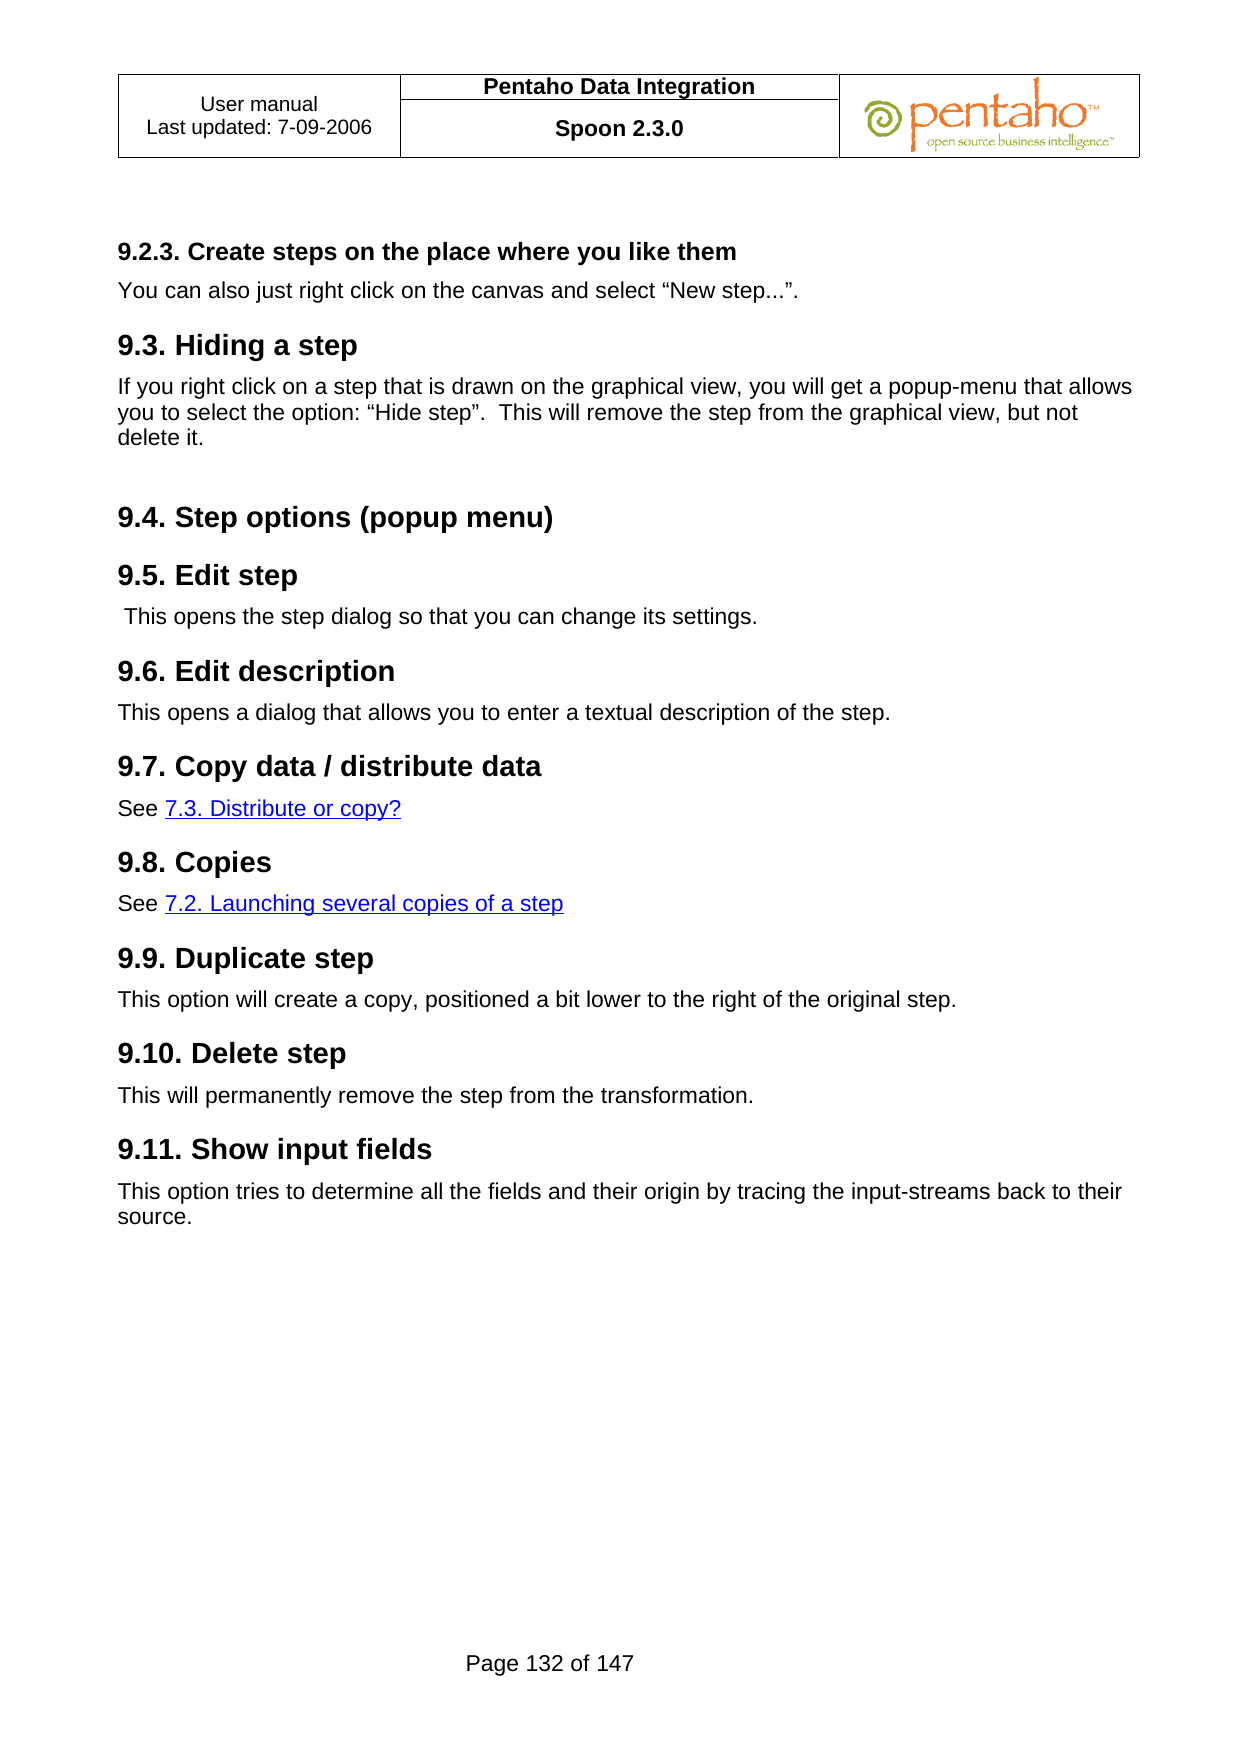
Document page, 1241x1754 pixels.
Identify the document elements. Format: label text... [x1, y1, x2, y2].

text You can also just right click on the canvas and select “New step...”. [117, 278, 1137, 304]
subtitle Duplicate step [117, 942, 1137, 974]
text This option tries to determine all the fields and their origin by tracing the input-streams back to their source. [117, 1178, 1137, 1229]
text See 7.3. Distribute or copy? [117, 795, 1137, 821]
subtitle Copies [117, 846, 1137, 879]
subtitle Step options (popup menu) [117, 501, 1137, 534]
subtitle Create steps on the place where you like them [117, 238, 1137, 266]
subtitle Edit description [117, 654, 1137, 687]
subtitle Edit step [117, 559, 1137, 591]
subtitle Copy data / distribute data [117, 750, 1137, 783]
text This will permanently remove the step from the transformation. [117, 1083, 1137, 1108]
text This option will create a copy, positioned a bit lower to the right of the original step. [117, 987, 1137, 1012]
text If you right click on a step that is drawn on the graphical view, you will get a popup-menu that allows you to select the option: “Hide step”. This will remove the step from the graphical view, but not delete it. [117, 374, 1137, 451]
subtitle Show input fields [117, 1133, 1137, 1166]
text See 7.2. Launching several copies of a step [117, 891, 1137, 917]
subtitle Hiding a step [117, 329, 1137, 361]
subtitle Delete step [117, 1037, 1137, 1070]
text This opens a dialog that allows you to enter a textual description of the step. [117, 700, 1137, 725]
text This opens the step dialog so that you can change its settings. [117, 604, 1137, 629]
